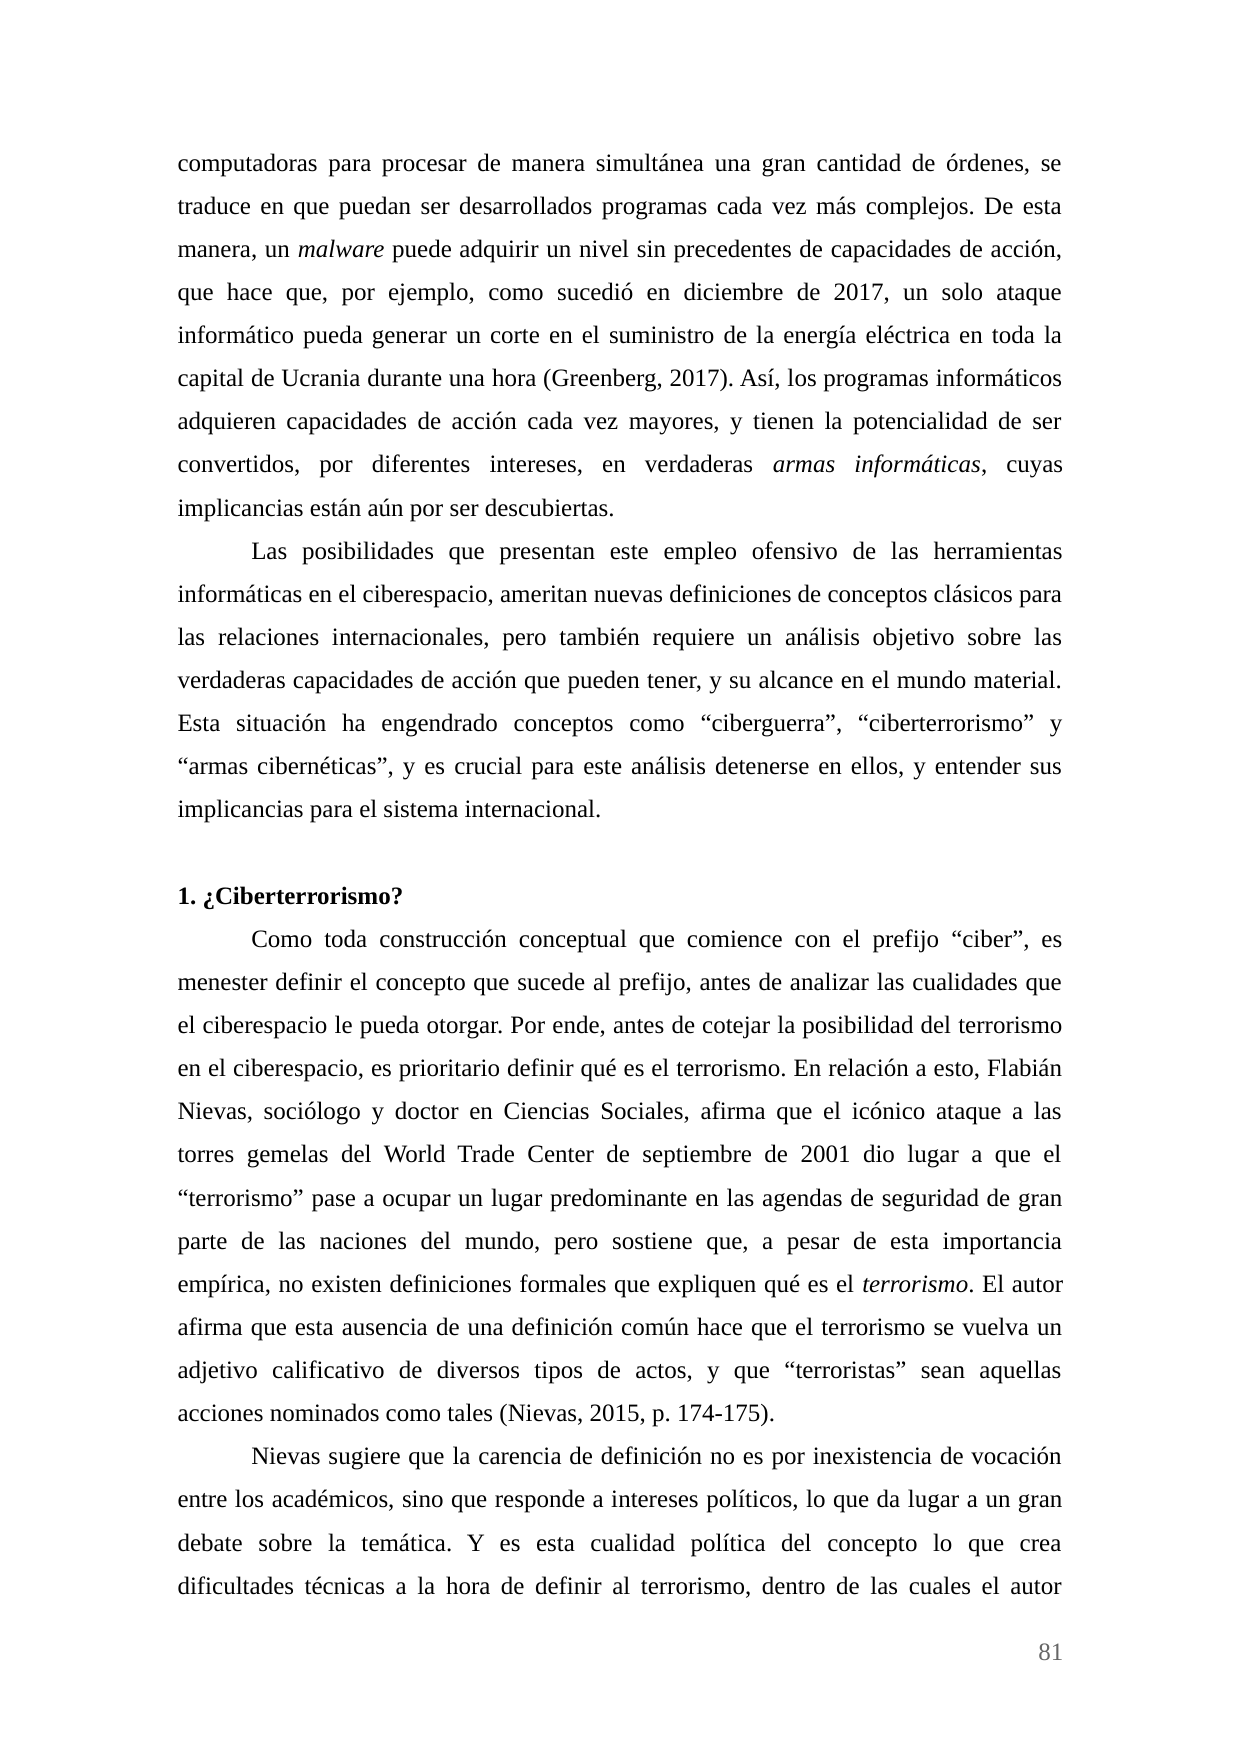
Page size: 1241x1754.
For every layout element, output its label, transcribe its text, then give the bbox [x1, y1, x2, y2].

text Como toda construcción conceptual que comience con el prefijo “ciber”, es menester definir el concepto que sucede al prefijo, antes de analizar las cualidades que el ciberespacio le pueda otorgar. Por ende, antes de cotejar la posibilidad del terrorismo en el ciberespacio, es prioritario definir qué es el terrorismo. En relación a esto, Flabián Nievas, sociólogo y doctor en Ciencias Sociales, afirma que el icónico ataque a las torres gemelas del World Trade Center de septiembre de 2001 dio lugar a que el “terrorismo” pase a ocupar un lugar predominante en las agendas de seguridad de gran parte de las naciones del mundo, pero sostiene que, a pesar de esta importancia empírica, no existen definiciones formales que expliquen qué es el terrorismo. El autor afirma que esta ausencia de una definición común hace que el terrorismo se vuelva un adjetivo calificativo de diversos tipos de actos, y que “terroristas” sean aquellas acciones nominados como tales (Nievas, 2015, p. 174-175). [177, 924, 1063, 1427]
text computadoras para procesar de manera simultánea una gran cantidad de órdenes, se traduce en que puedan ser desarrollados programas cada vez más complejos. De esta manera, un malware puede adquirir un nivel sin precedentes de capacidades de acción, que hace que, por ejemplo, como sucedió en diciembre de 2017, un solo ataque informático pueda generar un corte en el suministro de la energía eléctrica en toda la capital de Ucrania durante una hora (Greenberg, 2017). Así, los programas informáticos adquieren capacidades de acción cada vez mayores, y tienen la potencialidad de ser convertidos, por diferentes intereses, en verdaderas armas informáticas, cuyas implicancias están aún por ser descubiertas. [177, 148, 1063, 521]
text Nievas sugiere que la carencia de definición no es por inexistencia de vocación entre los académicos, sino que responde a intereses políticos, lo que da lugar a un gran debate sobre la temática. Y es esta cualidad política del concepto lo que crea dificultades técnicas a la hora de definir al terrorismo, dentro de las cuales el autor [177, 1441, 1063, 1599]
text Las posibilidades que presentan este empleo ofensivo de las herramientas informáticas en el ciberespacio, ameritan nuevas definiciones de conceptos clásicos para las relaciones internacionales, pero también requiere un análisis objetivo sobre las verdaderas capacidades de acción que pueden tener, y su alcance en el mundo material. Esta situación ha engendrado conceptos como “ciberguerra”, “ciberterrorismo” y “armas cibernéticas”, y es crucial para este análisis detenerse en ellos, y entender sus implicancias para el sistema internacional. [177, 536, 1063, 823]
text 1. ¿Ciberterrorismo? [177, 881, 1063, 909]
